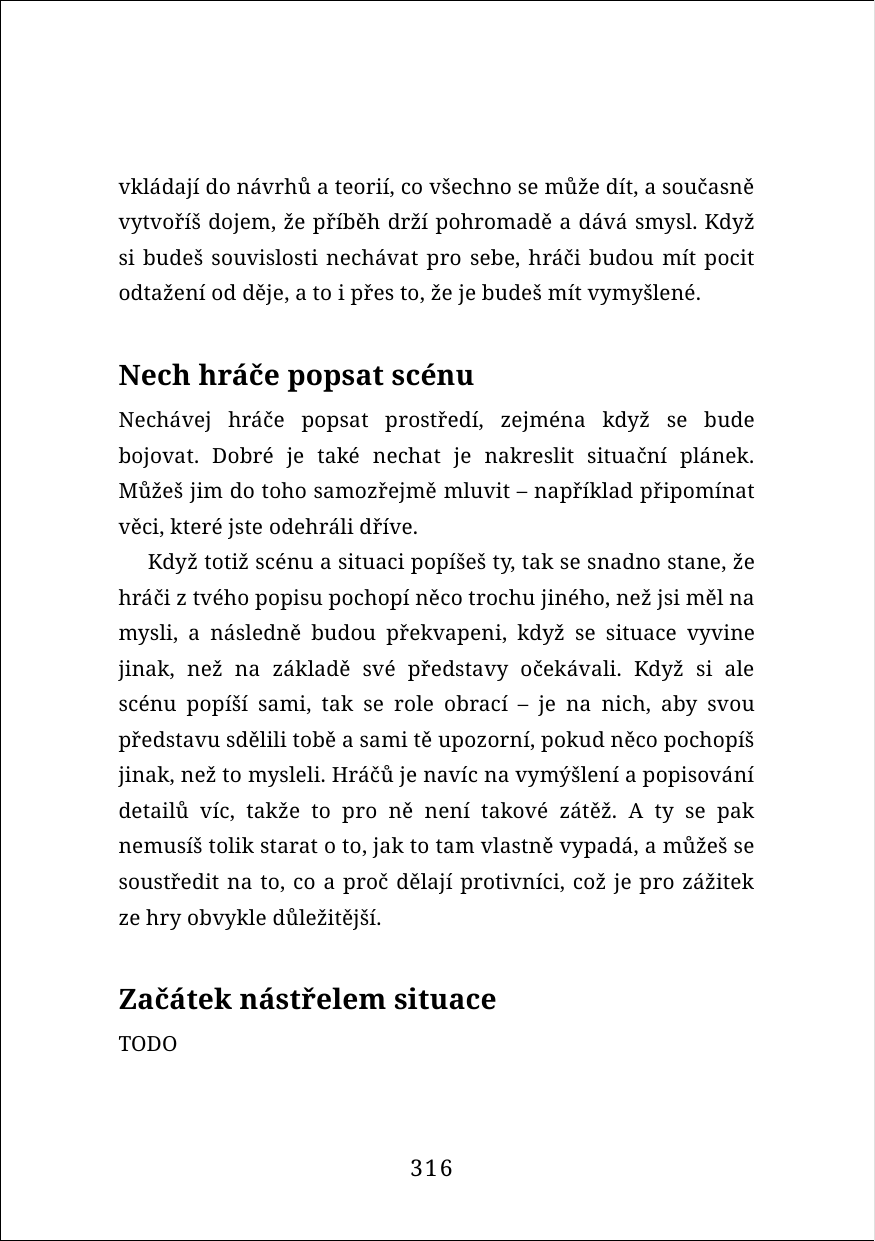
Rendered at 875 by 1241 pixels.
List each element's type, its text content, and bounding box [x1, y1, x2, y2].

subtitle Nech hráče popsat scénu [118, 355, 756, 393]
text TODO [118, 1029, 756, 1058]
text vkládají do návrhů a teorií, co všechno se může dít, a současně vytvoříš dojem, že příběh drží pohromadě a dává smysl. Když si budeš souvislosti nechávat pro sebe, hráči budou mít pocit odtažení od děje, a to i přes to, že je budeš mít vymyšlené. [118, 172, 756, 307]
subtitle Začátek nástřelem situace [118, 979, 756, 1018]
text Nechávej hráče popsat prostředí, zejména když se bude bojovat. Dobré je také nechat je nakreslit situační plánek. Můžeš jim do toho samozřejmě mluvit – například připomínat věci, které jste odehráli dříve. Když totiž scénu a situaci popíšeš ty, tak se snadno stane, že hráči z tvého popisu pochopí něco trochu jiného, než jsi měl na mysli, a následně budou překvapeni, když se situace vyvine jinak, než na základě své představy očekávali. Když si ale scénu popíší sami, tak se role obrací – je na nich, aby svou představu sdělili tobě a sami tě upozorní, pokud něco pochopíš jinak, než to mysleli. Hráčů je navíc na vymýšlení a popisování detailů víc, takže to pro ně není takové zátěž. A ty se pak nemusíš tolik starat o to, jak to tam vlastně vypadá, a můžeš se soustředit na to, co a proč dělají protivníci, což je pro zážitek ze hry obvykle důležitější. [118, 405, 756, 931]
